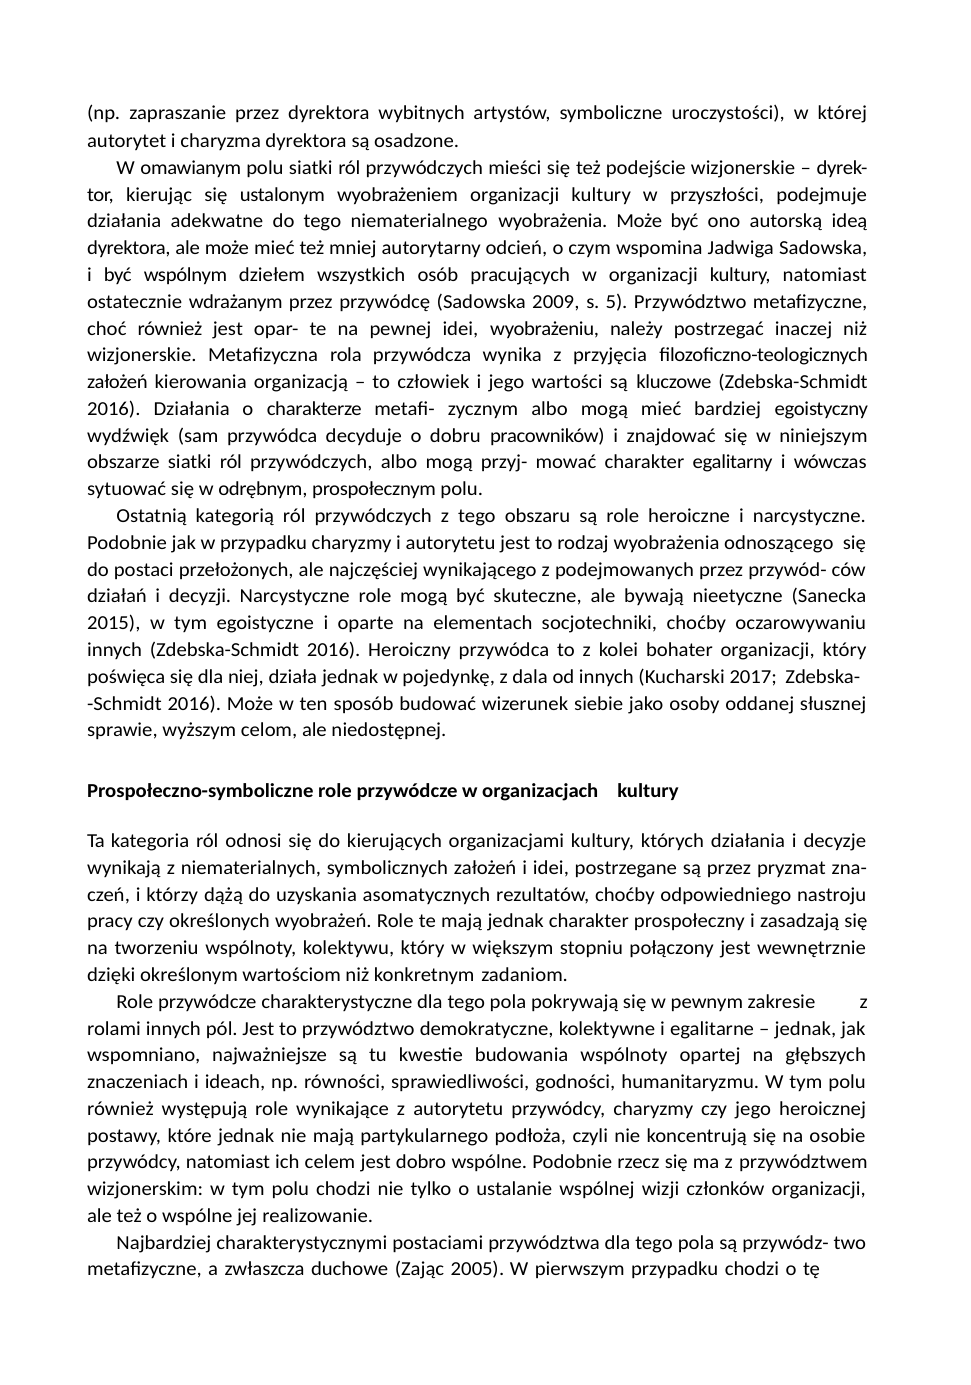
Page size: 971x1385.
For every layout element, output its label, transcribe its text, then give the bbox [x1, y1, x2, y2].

text Role przywódcze charakterystyczne dla tego pola pokrywają się w pewnym zakresie z rolami innych pól. Jest to przywództwo demokratyczne, kolektywne i egalitarne – jednak, jak wspomniano, najważniejsze są tu kwestie budowania wspólnoty opartej na głębszych znaczeniach i ideach, np. równości, sprawiedliwości, godności, humanitaryzmu. W tym polu również występują role wynikające z autorytetu przywódcy, charyzmy czy jego heroicznej postawy, które jednak nie mają partykularnego podłoża, czyli nie koncentrują się na osobie przywódcy, natomiast ich celem jest dobro wspólne. Podobnie rzecz się ma z przywództwem wizjonerskim: w tym polu chodzi nie tylko o ustalanie wspólnej wizji członków organizacji, ale też o wspólne jej realizowanie. [87, 989, 867, 1227]
subtitle Prospołeczno-symboliczne role przywódcze w organizacjach kultury [87, 778, 879, 803]
text -Schmidt 2016). Może w ten sposób budować wizerunek siebie jako osoby oddanej słusznej sprawie, wyższym celom, ale niedostępnej. [87, 691, 867, 742]
text Ostatnią kategorią ról przywódczych z tego obszaru są role heroiczne i narcystyczne. Podobnie jak w przypadku charyzmy i autorytetu jest to rodzaj wyobrażenia odnoszącego się do postaci przełożonych, ale najczęściej wynikającego z podejmowanych przez przywód- ców działań i decyzji. Narcystyczne role mogą być skuteczne, ale bywają nieetyczne (Sanecka 2015), w tym egoistyczne i oparte na elementach socjotechniki, choćby oczarowywaniu innych (Zdebska-Schmidt 2016). Heroiczny przywódca to z kolei bohater organizacji, który poświęca się dla niej, działa jednak w pojedynkę, z dala od innych (Kucharski 2017; Zdebska- [87, 503, 867, 688]
text (np. zapraszanie przez dyrektora wybitnych artystów, symboliczne uroczystości), w której autorytet i charyzma dyrektora są osadzone. [87, 100, 868, 152]
text Najbardziej charakterystycznymi postaciami przywództwa dla tego pola są przywódz- two metafizyczne, a zwłaszcza duchowe (Zając 2005). W pierwszym przypadku chodzi o tę [87, 1230, 868, 1281]
text W omawianym polu siatki ról przywódczych mieści się też podejście wizjonerskie – dyrek- tor, kierując się ustalonym wyobrażeniem organizacji kultury w przyszłości, podejmuje działania adekwatne do tego niematerialnego wyobrażenia. Może być ono autorską ideą dyrektora, ale może mieć też mniej autorytarny odcień, o czym wspomina Jadwiga Sadowska, i być wspólnym dziełem wszystkich osób pracujących w organizacji kultury, natomiast ostatecznie wdrażanym przez przywódcę (Sadowska 2009, s. 5). Przywództwo metafizyczne, choć również jest opar- te na pewnej idei, wyobrażeniu, należy postrzegać inaczej niż wizjonerskie. Metafizyczna rola przywódcza wynika z przyjęcia filozoficzno-teologicznych założeń kierowania organizacją – to człowiek i jego wartości są kluczowe (Zdebska-Schmidt 2016). Działania o charakterze metafi- zycznym albo mogą mieć bardziej egoistyczny wydźwięk (sam przywódca decyduje o dobru pracowników) i znajdować się w niniejszym obszarze siatki ról przywódczych, albo mogą przyj- mować charakter egalitarny i wówczas sytuować się w odrębnym, prospołecznym polu. [87, 155, 868, 500]
text Ta kategoria ról odnosi się do kierujących organizacjami kultury, których działania i decyzje wynikają z niematerialnych, symbolicznych założeń i idei, postrzegane są przez pryzmat zna- czeń, i którzy dążą do uzyskania asomatycznych rezultatów, choćby odpowiedniego nastroju pracy czy określonych wyobrażeń. Role te mają jednak charakter prospołeczny i zasadzają się na tworzeniu wspólnoty, kolektywu, który w większym stopniu połączony jest wewnętrznie dzięki określonym wartościom niż konkretnym zadaniom. [87, 828, 868, 986]
